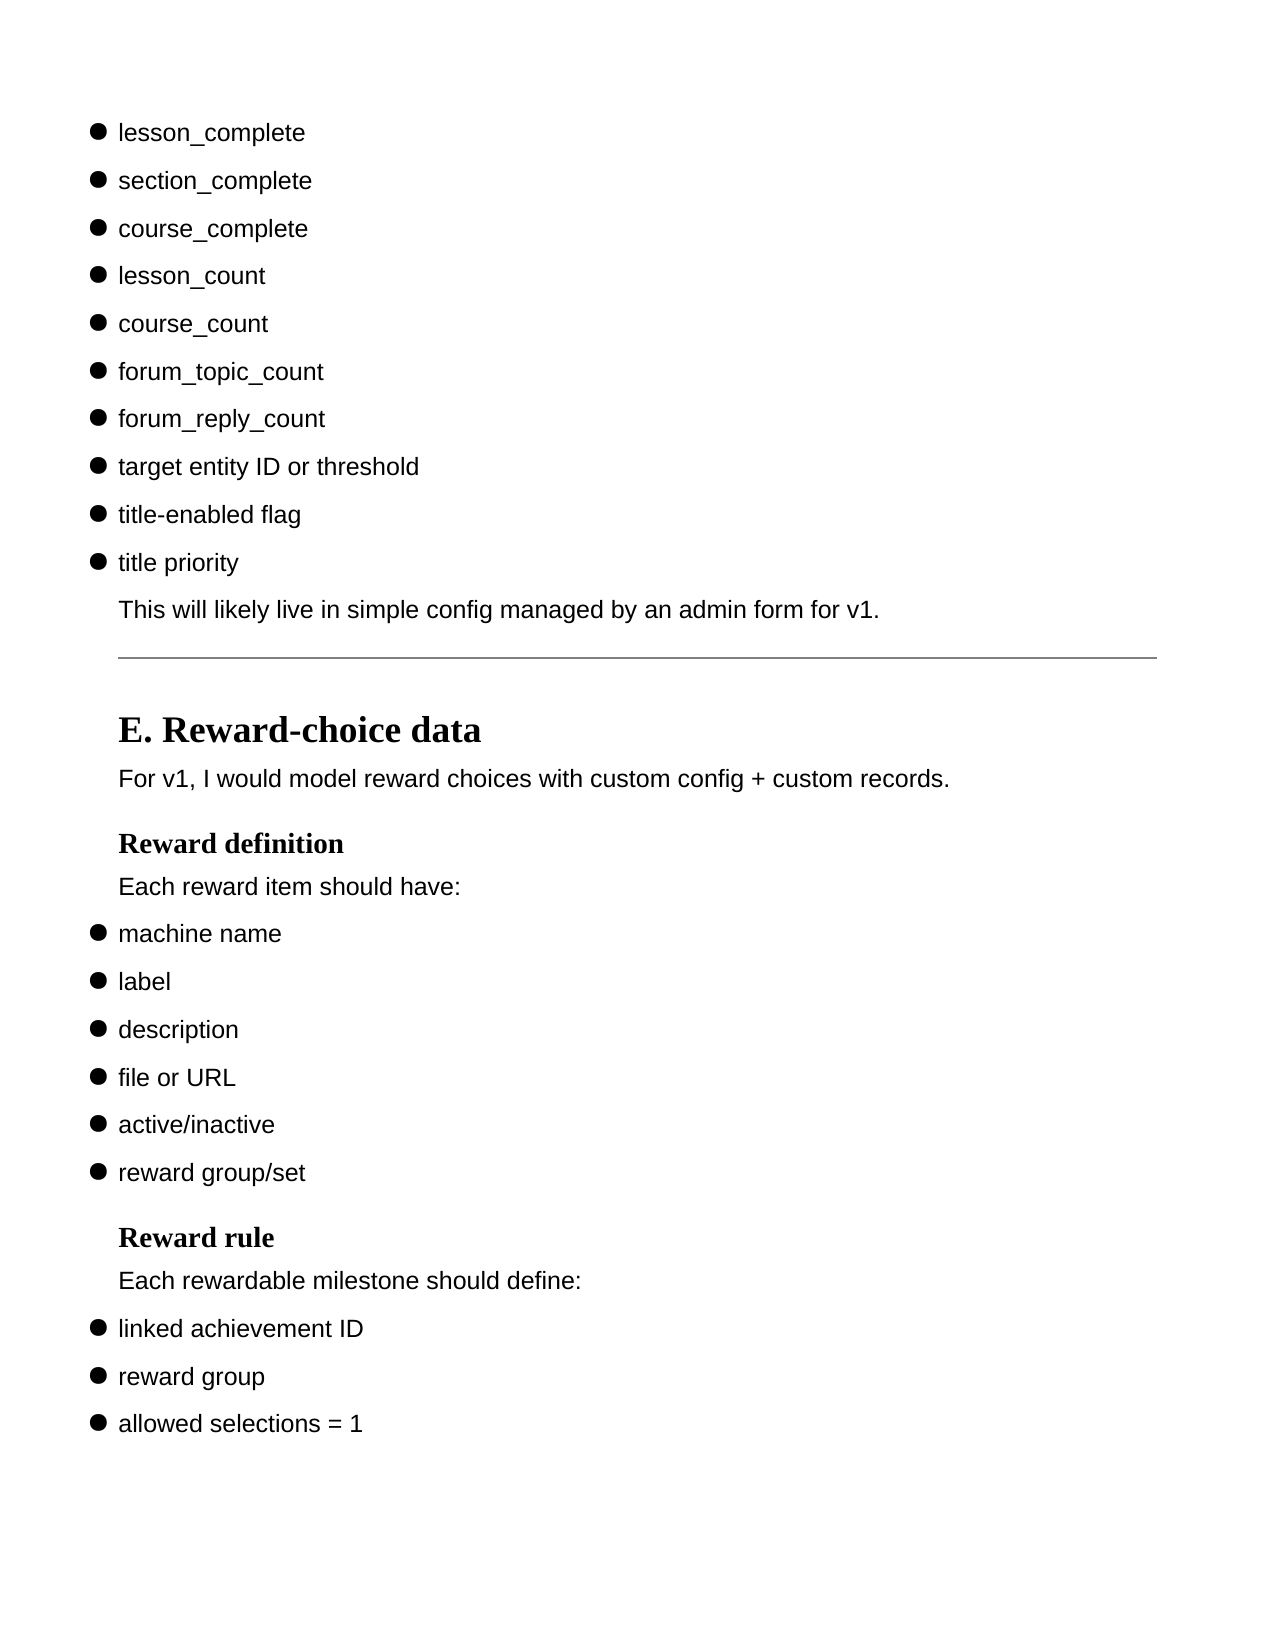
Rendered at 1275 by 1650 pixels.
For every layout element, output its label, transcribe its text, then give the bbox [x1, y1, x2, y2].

text Each reward item should have: [118, 872, 1157, 901]
subtitle E. Reward-choice data [118, 708, 1157, 751]
list lesson_count [118, 261, 1157, 290]
list lesson_complete [118, 118, 1157, 147]
list title priority [118, 547, 1157, 576]
list machine name [118, 919, 1157, 948]
list course_complete [118, 213, 1157, 242]
list forum_reply_count [118, 404, 1157, 433]
list active/inactive [118, 1110, 1157, 1139]
list title-enabled flag [118, 500, 1157, 529]
list forum_topic_count [118, 357, 1157, 386]
list label [118, 967, 1157, 996]
text For v1, I would model reward choices with custom config + custom records. [118, 763, 1157, 792]
list course_count [118, 309, 1157, 338]
list description [118, 1015, 1157, 1044]
list section_complete [118, 166, 1157, 195]
subtitle Reward rule [118, 1220, 1157, 1254]
list linked achievement ID [118, 1314, 1157, 1343]
list allowed selections = 1 [118, 1409, 1157, 1438]
list reward group [118, 1362, 1157, 1390]
list file or URL [118, 1062, 1157, 1091]
text This will likely live in simple config managed by an admin form for v1. [118, 595, 1157, 624]
subtitle Reward definition [118, 826, 1157, 859]
text Each rewardable milestone should define: [118, 1266, 1157, 1295]
list target entity ID or threshold [118, 452, 1157, 481]
list reward group/set [118, 1158, 1157, 1187]
